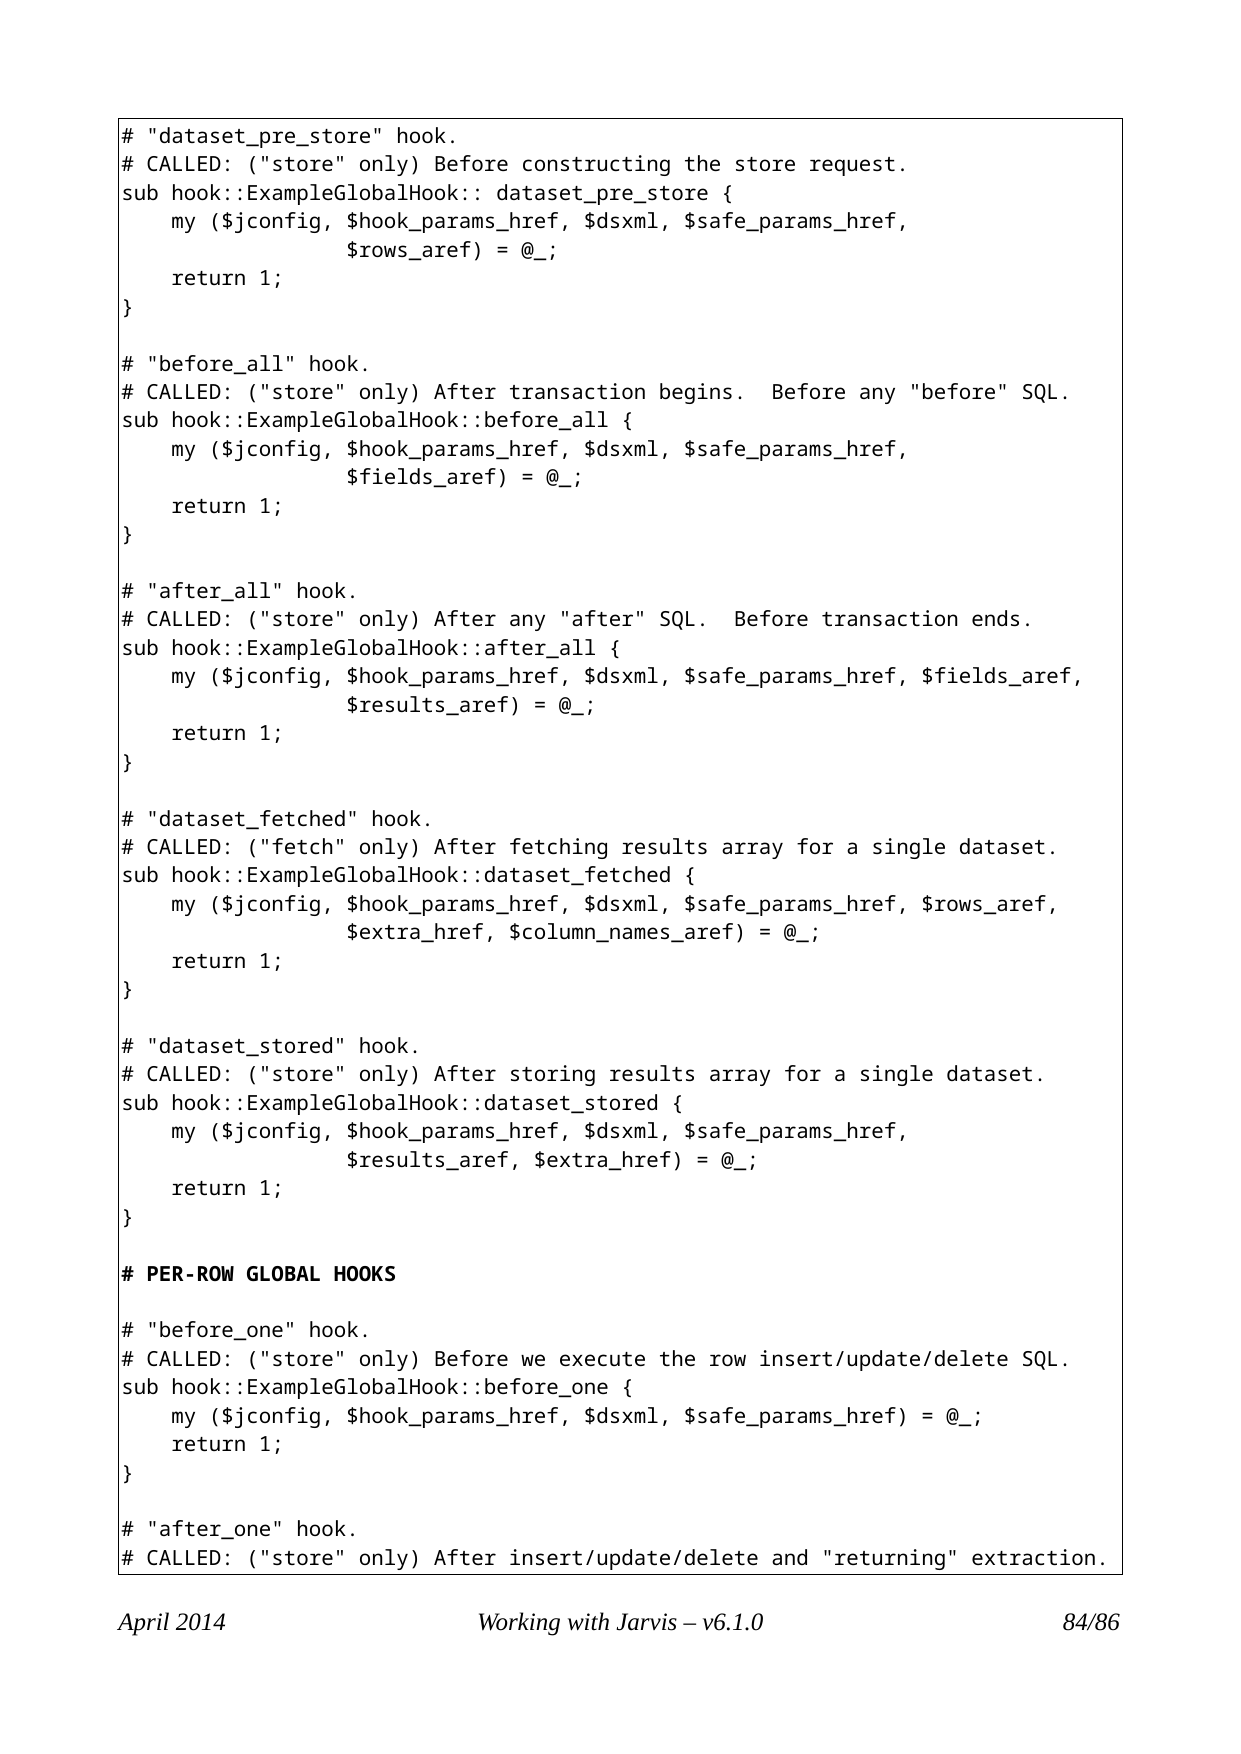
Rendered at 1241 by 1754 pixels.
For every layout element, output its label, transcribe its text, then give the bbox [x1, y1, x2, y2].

text return 1; [119, 1170, 1122, 1199]
text # CALLED: ("fetch" only) After fetching results array for a single dataset. [119, 829, 1122, 857]
text } [119, 1199, 1122, 1230]
text # "after_all" hook. [119, 573, 1122, 602]
text } [119, 1455, 1122, 1486]
text } [119, 516, 1122, 548]
text } [119, 744, 1122, 775]
text # CALLED: ("store" only) After any "after" SQL. Before transaction ends. [119, 602, 1122, 630]
text return 1; [119, 488, 1122, 516]
text # "dataset_stored" hook. [119, 1028, 1122, 1057]
text my ($jconfig, $hook_params_href, $dsxml, $safe_params_href, [119, 203, 1122, 232]
text # CALLED: ("store" only) After transaction begins. Before any "before" SQL. [119, 374, 1122, 402]
text # "dataset_pre_store" hook. [119, 119, 1122, 147]
text # "after_one" hook. [119, 1512, 1122, 1540]
text my ($jconfig, $hook_params_href, $dsxml, $safe_params_href, [119, 1113, 1122, 1142]
text return 1; [119, 943, 1122, 971]
text my ($jconfig, $hook_params_href, $dsxml, $safe_params_href, $rows_aref, $extra_href, $column_names_aref) = @_; [119, 886, 1122, 943]
text # "dataset_fetched" hook. [119, 801, 1122, 829]
text return 1; [119, 715, 1122, 744]
text return 1; [119, 260, 1122, 289]
text $rows_aref) = @_; [119, 232, 1122, 260]
text # "before_one" hook. [119, 1312, 1122, 1341]
text sub hook::ExampleGlobalHook:: dataset_pre_store { [119, 175, 1122, 203]
text my ($jconfig, $hook_params_href, $dsxml, $safe_params_href, $fields_aref, $results_aref) = @_; [119, 658, 1122, 715]
text sub hook::ExampleGlobalHook::dataset_stored { [119, 1085, 1122, 1113]
text my ($jconfig, $hook_params_href, $dsxml, $safe_params_href, [119, 431, 1122, 459]
text } [119, 971, 1122, 1003]
text # CALLED: ("store" only) After storing results array for a single dataset. [119, 1057, 1122, 1085]
text # PER-ROW GLOBAL HOOKS [119, 1256, 1122, 1287]
text # CALLED: ("store" only) Before constructing the store request. [119, 147, 1122, 175]
text # CALLED: ("store" only) Before we execute the row insert/update/delete SQL. [119, 1341, 1122, 1369]
text # "before_all" hook. [119, 346, 1122, 374]
text sub hook::ExampleGlobalHook::before_all { [119, 402, 1122, 431]
text $fields_aref) = @_; [119, 459, 1122, 488]
text return 1; [119, 1426, 1122, 1455]
text my ($jconfig, $hook_params_href, $dsxml, $safe_params_href) = @_; [119, 1398, 1122, 1426]
text sub hook::ExampleGlobalHook::before_one { [119, 1369, 1122, 1398]
text } [119, 289, 1122, 320]
text # CALLED: ("store" only) After insert/update/delete and "returning" extraction. [119, 1540, 1122, 1574]
text sub hook::ExampleGlobalHook::dataset_fetched { [119, 857, 1122, 886]
text $results_aref, $extra_href) = @_; [119, 1142, 1122, 1170]
text sub hook::ExampleGlobalHook::after_all { [119, 630, 1122, 658]
